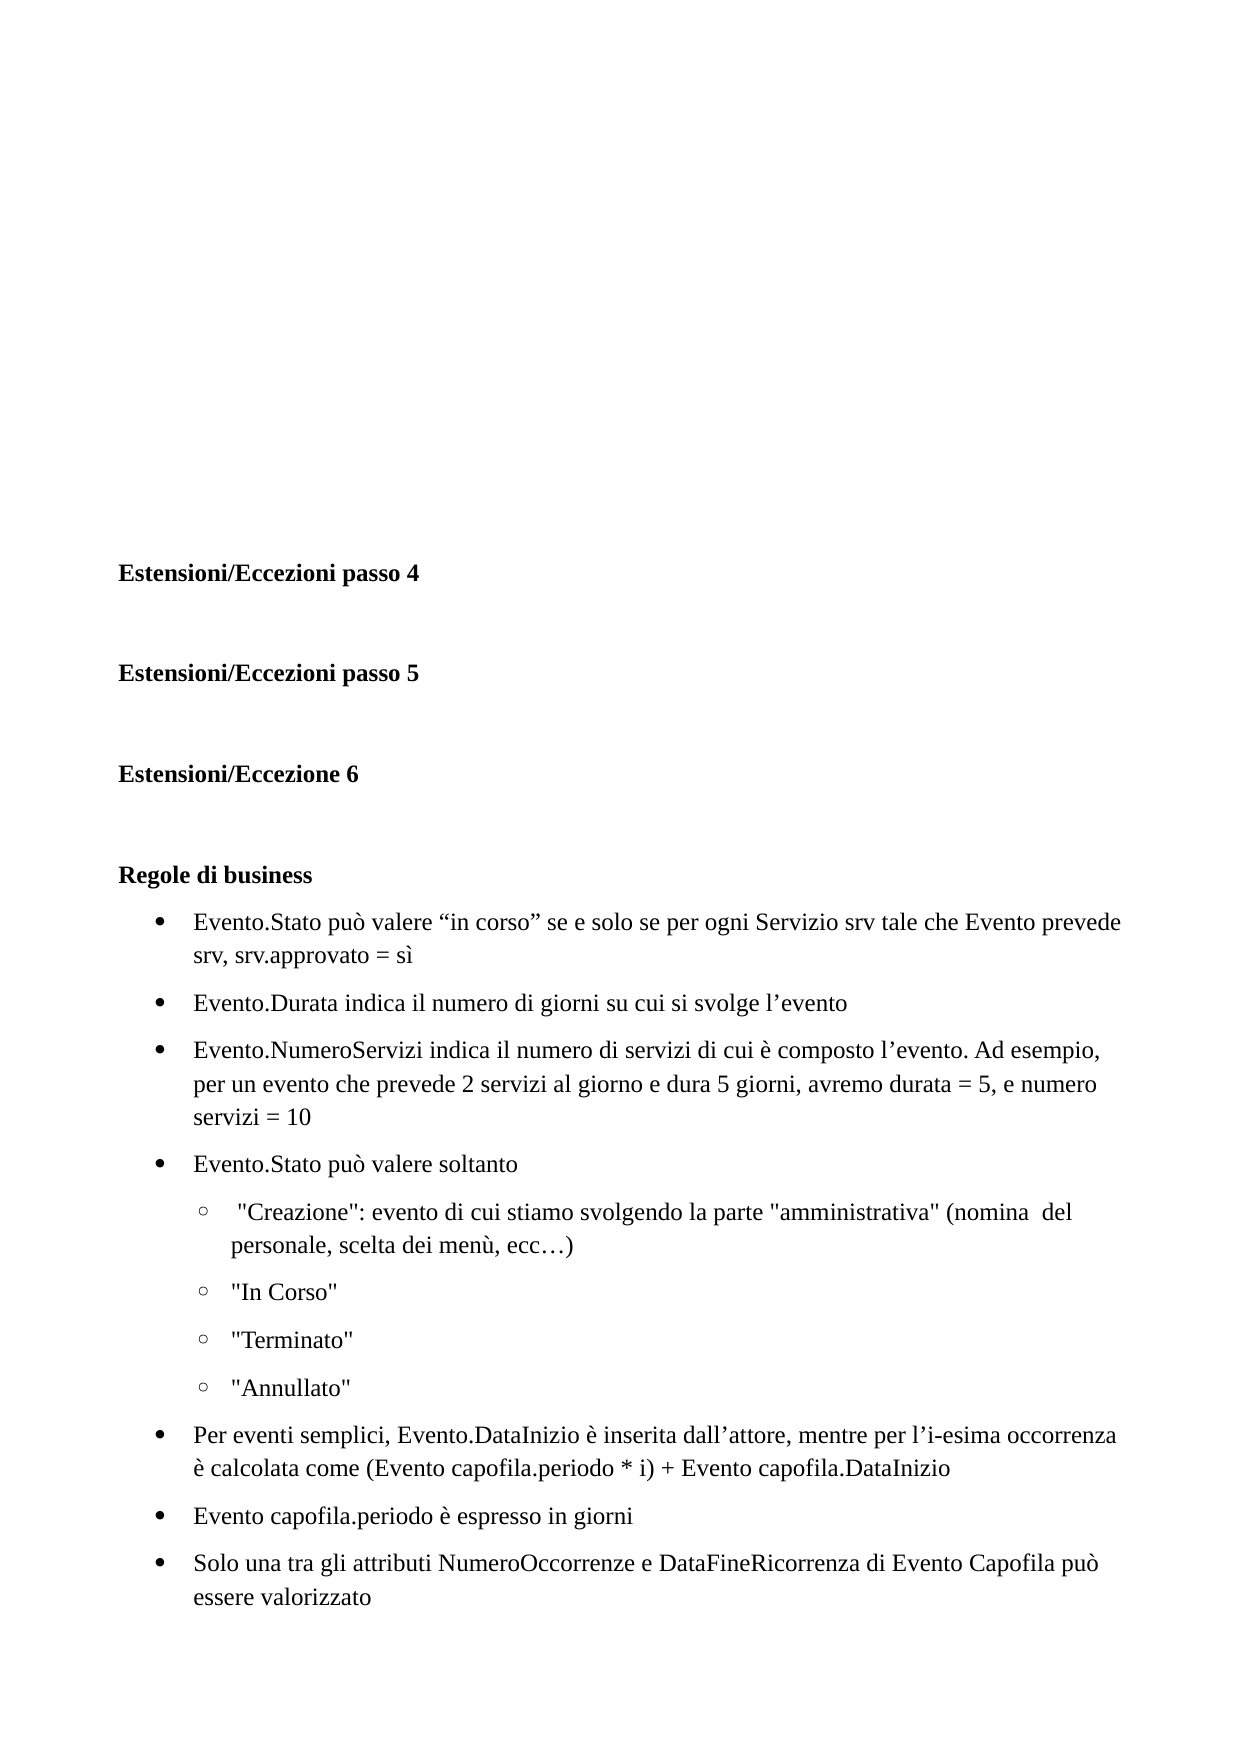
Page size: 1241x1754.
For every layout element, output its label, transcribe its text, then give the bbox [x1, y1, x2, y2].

text Estensioni/Eccezioni passo 4 [118, 558, 1122, 586]
list "Terminato" [193, 1325, 1122, 1354]
list Evento.Stato può valere soltanto [156, 1149, 1122, 1178]
list Per eventi semplici, Evento.DataInizio è inserita dall’attore, mentre per l’i-esima occorrenza è calcolata come (Evento capofila.periodo * i) + Evento capofila.DataInizio [156, 1420, 1122, 1482]
text Estensioni/Eccezioni passo 5 [118, 658, 1122, 687]
list Evento.Durata indica il numero di giorni su cui si svolge l’evento [156, 988, 1122, 1017]
text Estensioni/Eccezione 6 [118, 759, 1122, 788]
text Regole di business [118, 860, 1122, 888]
list "In Corso" [193, 1277, 1122, 1306]
list Evento.Stato può valere “in corso” se e solo se per ogni Servizio srv tale che Evento prevede srv, srv.approvato = sì [156, 907, 1122, 969]
list Evento.NumeroServizi indica il numero di servizi di cui è composto l’evento. Ad esempio, per un evento che prevede 2 servizi al giorno e dura 5 giorni, avremo durata = 5, e numero servizi = 10 [156, 1036, 1122, 1130]
list "Annullato" [193, 1373, 1122, 1401]
list Solo una tra gli attributi NumeroOccorrenze e DataFineRicorrenza di Evento Capofila può essere valorizzato [156, 1548, 1122, 1610]
list Evento capofila.periodo è espresso in giorni [156, 1501, 1122, 1530]
list "Creazione": evento di cui stiamo svolgendo la parte "amministrativa" (nomina del personale, scelta dei menù, ecc…) [193, 1197, 1122, 1259]
